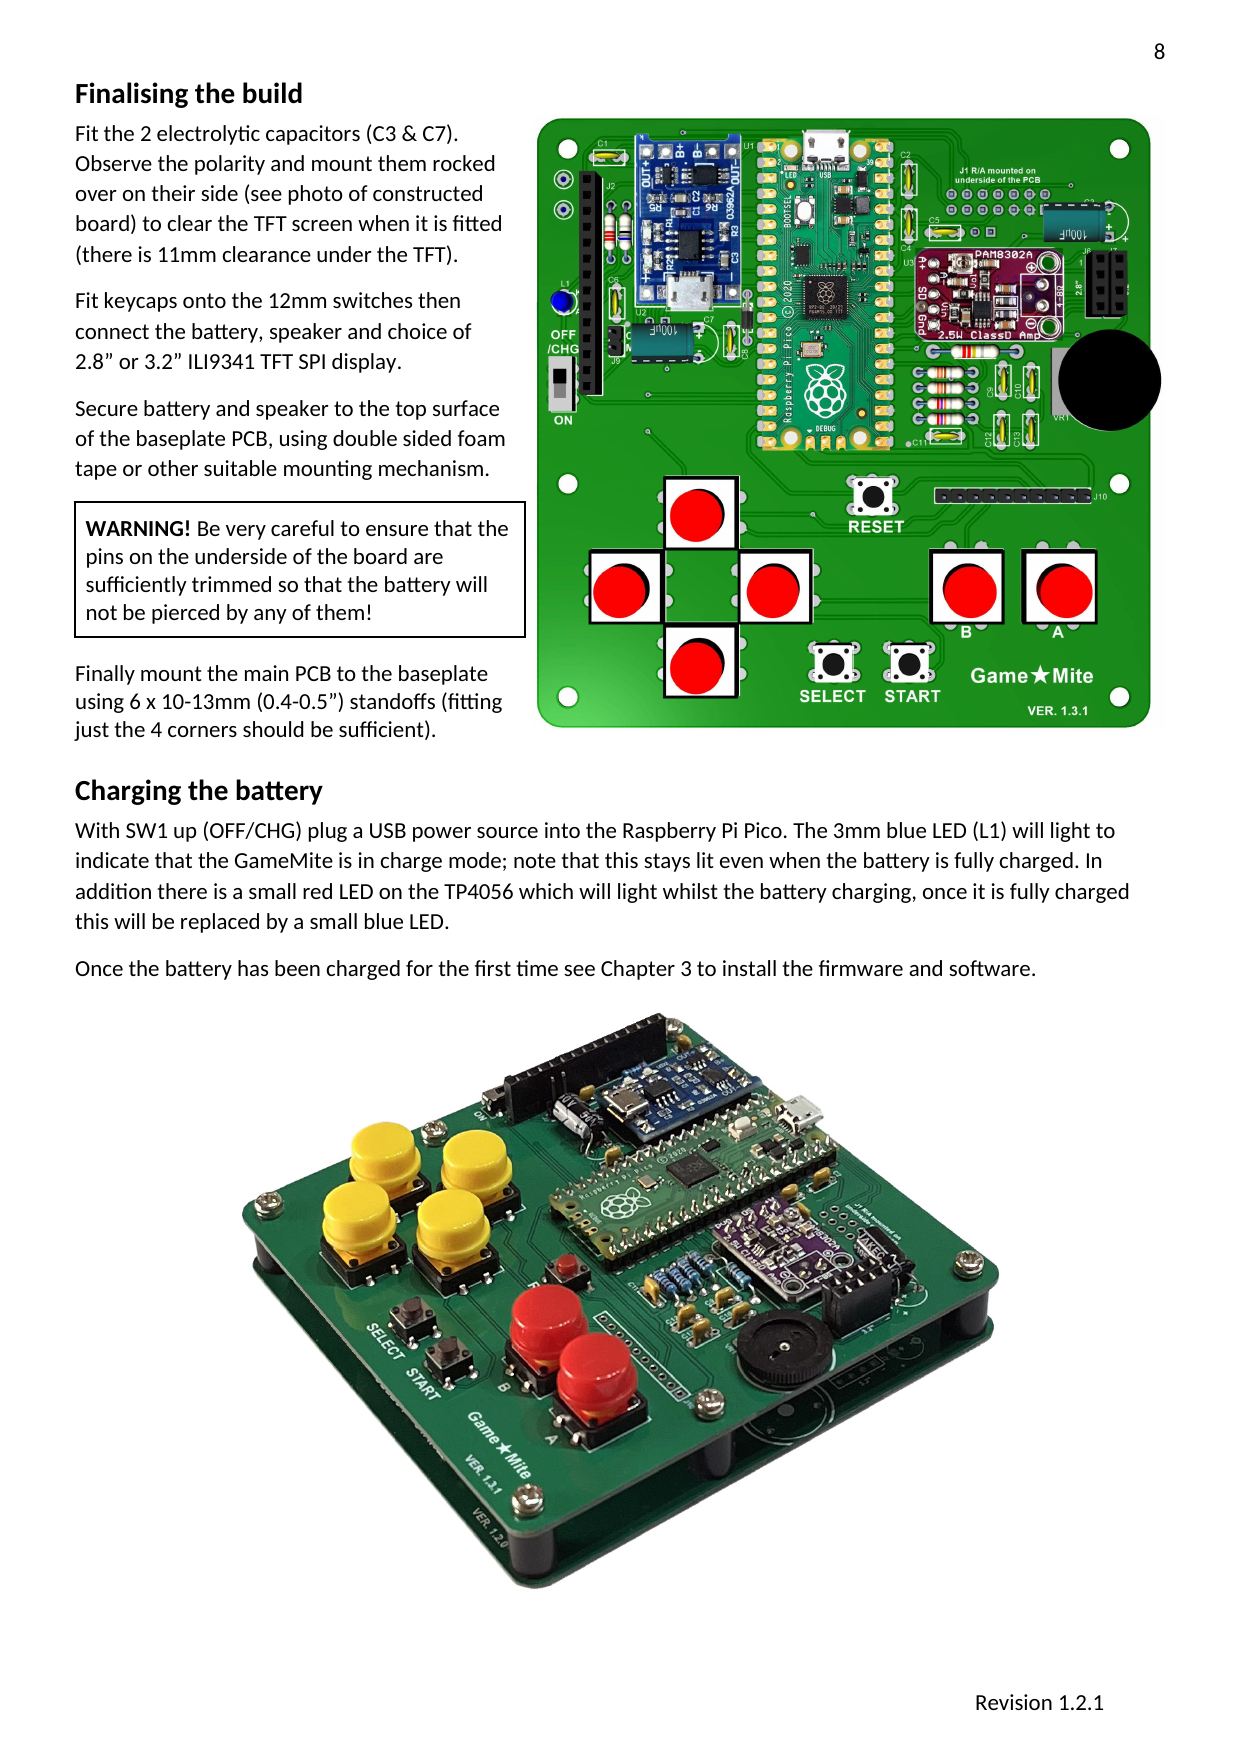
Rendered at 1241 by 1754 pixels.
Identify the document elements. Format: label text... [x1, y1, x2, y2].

subtitle Charging the battery [75, 772, 1165, 808]
table_header WARNING! Be very careful to ensure that the pins on the underside of the board are sufficiently trimmed so that the battery will not be pierced by any of them! [76, 503, 524, 636]
text With SW1 up (OFF/CHG) plug a USB power source into the Raspberry Pi Pico. The 3mm blue LED (L1) will light to indicate that the GameMite is in charge mode; note that this stays lit even when the battery is fully charged. In addition there is a small red LED on the TP4056 which will light whilst the battery charging, once it is fully charged this will be replaced by a small blue LED. [75, 816, 1165, 935]
subtitle Finalising the build [75, 75, 1165, 111]
text Secure battery and speaker to the top surface of the baseplate PCB, using double sided foam tape or other suitable mounting mechanism. [75, 394, 532, 482]
text Once the battery has been charged for the first time see Chapter 3 to install the firmware and software. [75, 954, 1165, 982]
picture [532, 115, 1166, 730]
picture [233, 996, 1007, 1598]
text Fit keycaps onto the 12mm switches then connect the battery, speaker and choice of 2.8” or 3.2” ILI9341 TFT SPI display. [75, 287, 532, 375]
text Finally mount the main PCB to the baseplate using 6 x 10-13mm (0.4-0.5”) standoffs (fitting just the 4 corners should be sufficient). [75, 659, 1165, 743]
text Fit the 2 electrolytic capacitors (C3 & C7). Observe the polarity and mount them rocked over on their side (see photo of constructed board) to clear the TFT screen when it is fitted (there is 11mm clearance under the TFT). [75, 119, 532, 268]
